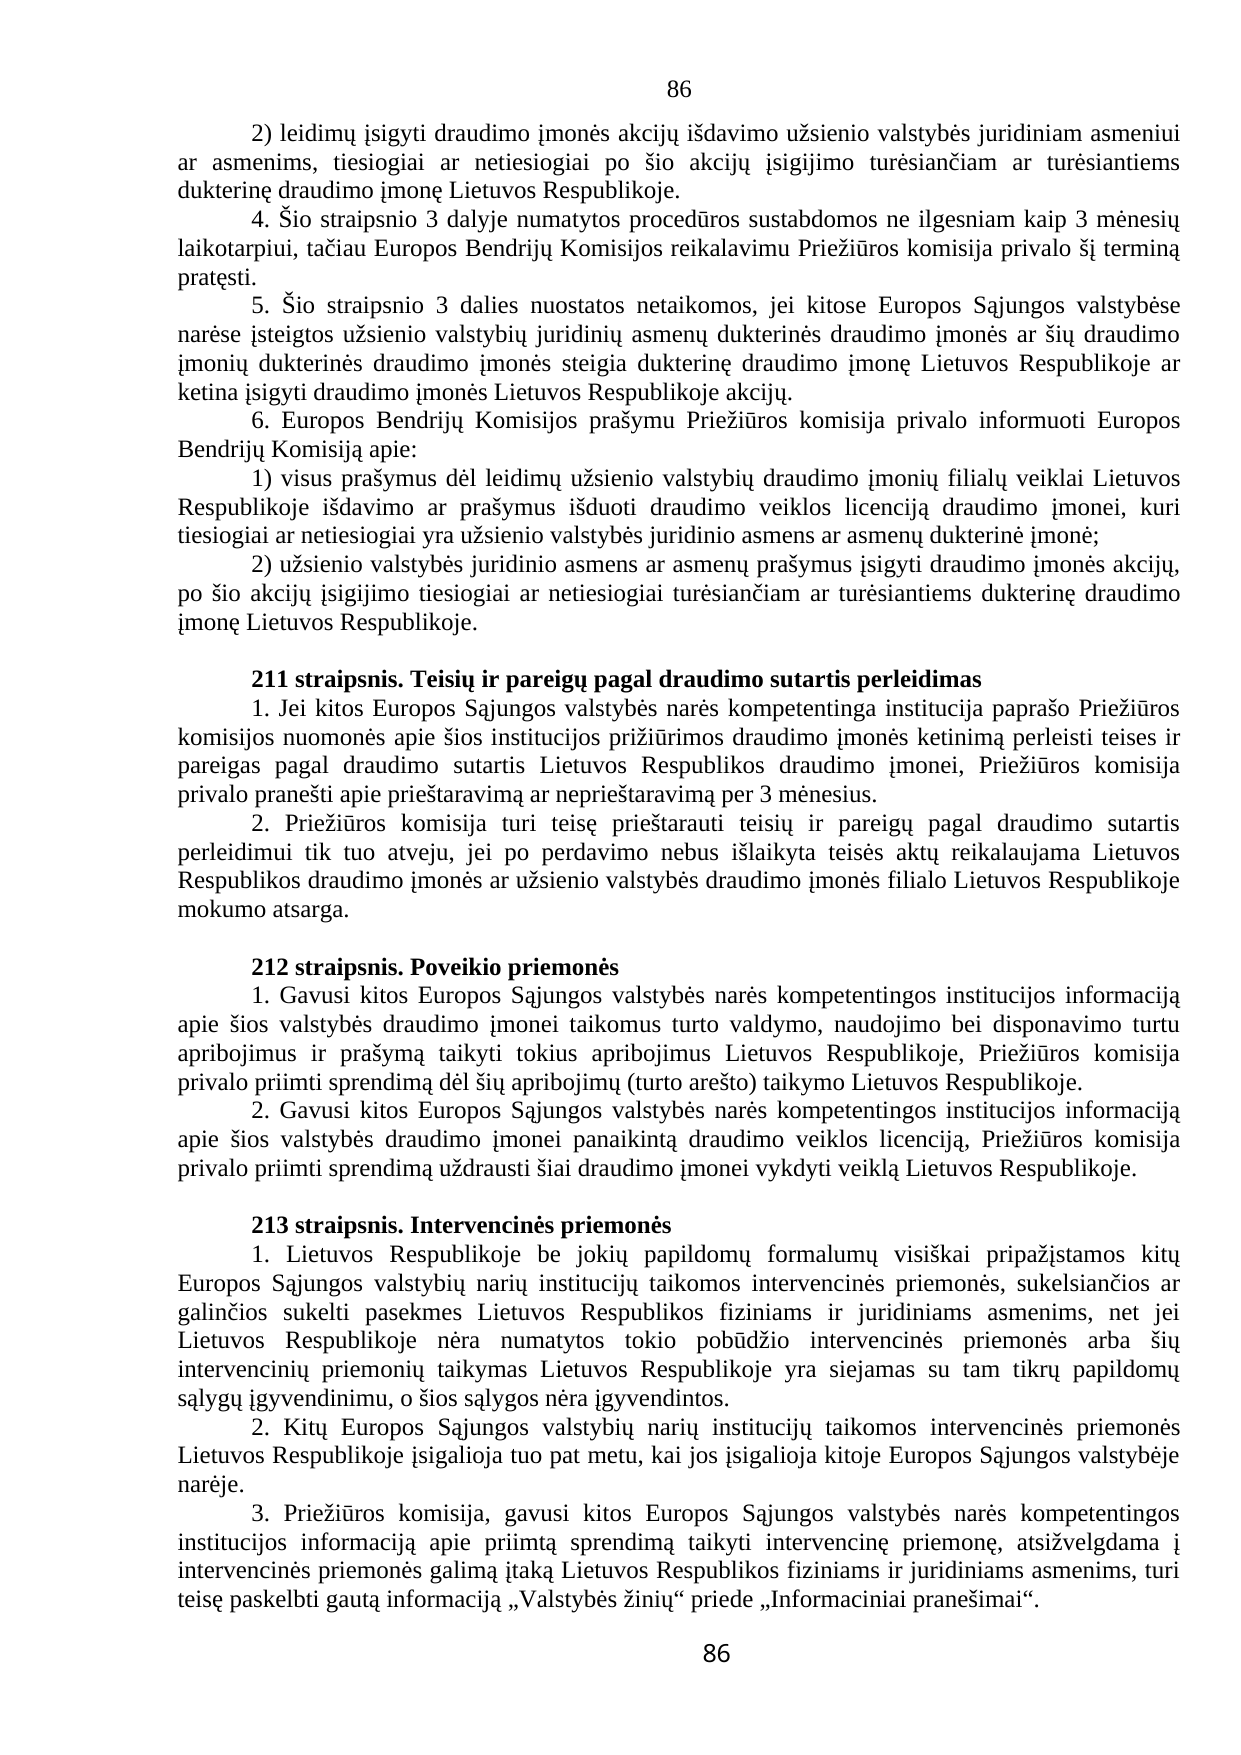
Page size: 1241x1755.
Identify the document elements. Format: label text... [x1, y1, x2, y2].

text 6. Europos Bendrijų Komisijos prašymu Priežiūros komisija privalo informuoti Europos Bendrijų Komisiją apie: [177, 406, 1181, 463]
text 2) užsienio valstybės juridinio asmens ar asmenų prašymus įsigyti draudimo įmonės akcijų, po šio akcijų įsigijimo tiesiogiai ar netiesiogiai turėsiančiam ar turėsiantiems dukterinę draudimo įmonę Lietuvos Respublikoje. [177, 549, 1181, 636]
text 212 straipsnis. Poveikio priemonės [177, 952, 1181, 981]
text 213 straipsnis. Intervencinės priemonės [177, 1211, 1181, 1239]
text 3. Priežiūros komisija, gavusi kitos Europos Sąjungos valstybės narės kompetentingos institucijos informaciją apie priimtą sprendimą taikyti intervencinę priemonę, atsižvelgdama į intervencinės priemonės galimą įtaką Lietuvos Respublikos fiziniams ir juridiniams asmenims, turi teisę paskelbti gautą informaciją „Valstybės žinių“ priede „Informaciniai pranešimai“. [177, 1498, 1181, 1613]
text 211 straipsnis. Teisių ir pareigų pagal draudimo sutartis perleidimas [177, 664, 1181, 693]
text 1. Lietuvos Respublikoje be jokių papildomų formalumų visiškai pripažįstamos kitų Europos Sąjungos valstybių narių institucijų taikomos intervencinės priemonės, sukelsiančios ar galinčios sukelti pasekmes Lietuvos Respublikos fiziniams ir juridiniams asmenims, net jei Lietuvos Respublikoje nėra numatytos tokio pobūdžio intervencinės priemonės arba šių intervencinių priemonių taikymas Lietuvos Respublikoje yra siejamas su tam tikrų papildomų sąlygų įgyvendinimu, o šios sąlygos nėra įgyvendintos. [177, 1239, 1181, 1412]
text 5. Šio straipsnio 3 dalies nuostatos netaikomos, jei kitose Europos Sąjungos valstybėse narėse įsteigtos užsienio valstybių juridinių asmenų dukterinės draudimo įmonės ar šių draudimo įmonių dukterinės draudimo įmonės steigia dukterinę draudimo įmonę Lietuvos Respublikoje ar ketina įsigyti draudimo įmonės Lietuvos Respublikoje akcijų. [177, 291, 1181, 406]
text 2. Gavusi kitos Europos Sąjungos valstybės narės kompetentingos institucijos informaciją apie šios valstybės draudimo įmonei panaikintą draudimo veiklos licenciją, Priežiūros komisija privalo priimti sprendimą uždrausti šiai draudimo įmonei vykdyti veiklą Lietuvos Respublikoje. [177, 1096, 1181, 1182]
text 2. Priežiūros komisija turi teisę prieštarauti teisių ir pareigų pagal draudimo sutartis perleidimui tik tuo atveju, jei po perdavimo nebus išlaikyta teisės aktų reikalaujama Lietuvos Respublikos draudimo įmonės ar užsienio valstybės draudimo įmonės filialo Lietuvos Respublikoje mokumo atsarga. [177, 808, 1181, 923]
text 2. Kitų Europos Sąjungos valstybių narių institucijų taikomos intervencinės priemonės Lietuvos Respublikoje įsigalioja tuo pat metu, kai jos įsigalioja kitoje Europos Sąjungos valstybėje narėje. [177, 1412, 1181, 1498]
text 1) visus prašymus dėl leidimų užsienio valstybių draudimo įmonių filialų veiklai Lietuvos Respublikoje išdavimo ar prašymus išduoti draudimo veiklos licenciją draudimo įmonei, kuri tiesiogiai ar netiesiogiai yra užsienio valstybės juridinio asmens ar asmenų dukterinė įmonė; [177, 463, 1181, 549]
text 1. Gavusi kitos Europos Sąjungos valstybės narės kompetentingos institucijos informaciją apie šios valstybės draudimo įmonei taikomus turto valdymo, naudojimo bei disponavimo turtu apribojimus ir prašymą taikyti tokius apribojimus Lietuvos Respublikoje, Priežiūros komisija privalo priimti sprendimą dėl šių apribojimų (turto arešto) taikymo Lietuvos Respublikoje. [177, 981, 1181, 1096]
text 2) leidimų įsigyti draudimo įmonės akcijų išdavimo užsienio valstybės juridiniam asmeniui ar asmenims, tiesiogiai ar netiesiogiai po šio akcijų įsigijimo turėsiančiam ar turėsiantiems dukterinę draudimo įmonę Lietuvos Respublikoje. [177, 118, 1181, 204]
text 1. Jei kitos Europos Sąjungos valstybės narės kompetentinga institucija paprašo Priežiūros komisijos nuomonės apie šios institucijos prižiūrimos draudimo įmonės ketinimą perleisti teises ir pareigas pagal draudimo sutartis Lietuvos Respublikos draudimo įmonei, Priežiūros komisija privalo pranešti apie prieštaravimą ar neprieštaravimą per 3 mėnesius. [177, 693, 1181, 808]
text 4. Šio straipsnio 3 dalyje numatytos procedūros sustabdomos ne ilgesniam kaip 3 mėnesių laikotarpiui, tačiau Europos Bendrijų Komisijos reikalavimu Priežiūros komisija privalo šį terminą pratęsti. [177, 204, 1181, 291]
